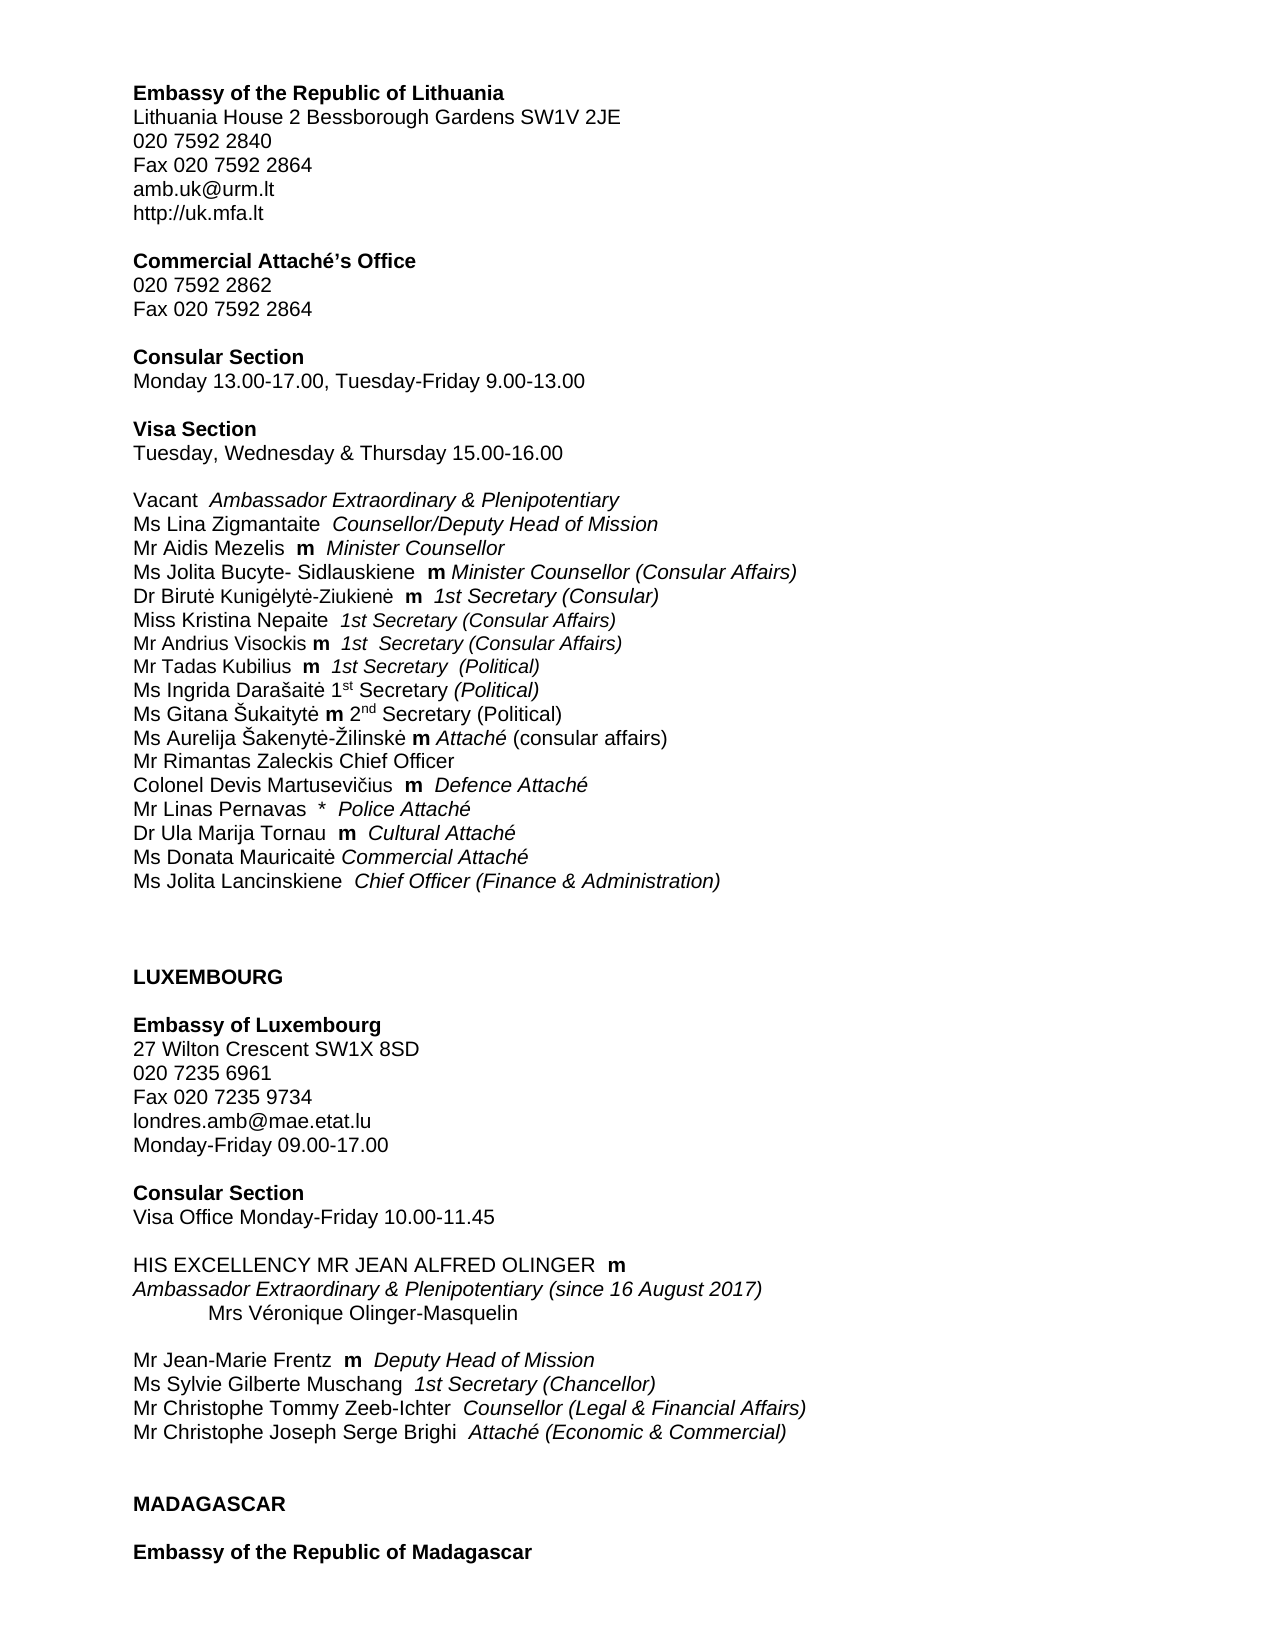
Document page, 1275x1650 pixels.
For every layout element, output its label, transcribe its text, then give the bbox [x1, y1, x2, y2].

text HIS EXCELLENCY MR JEAN ALFRED OLINGER m [133, 1252, 1181, 1276]
text Embassy of the Republic of Madagascar [133, 1540, 1181, 1564]
text Fax 020 7592 2864 [133, 297, 1181, 321]
text Commercial Attaché’s Office [133, 249, 1181, 273]
text Mr Jean-Marie Frentz m Deputy Head of Mission [133, 1348, 1181, 1372]
text Fax 020 7592 2864 [133, 153, 1181, 177]
text Embassy of Luxembourg [133, 1013, 1181, 1037]
text Dr Ula Marija Tornau m Cultural Attaché [133, 821, 1181, 845]
text http://uk.mfa.lt [133, 201, 1181, 225]
text Ms Jolita Bucyte- Sidlauskiene m Minister Counsellor (Consular Affairs) [133, 560, 1181, 584]
text Mr Christophe Tommy Zeeb-Ichter Counsellor (Legal & Financial Affairs) [133, 1396, 1181, 1420]
text 27 Wilton Crescent SW1X 8SD [133, 1037, 1181, 1061]
text Visa Section [133, 416, 1181, 440]
text Consular Section [133, 344, 1181, 368]
text Ms Lina Zigmantaite Counsellor/Deputy Head of Mission [133, 512, 1181, 536]
text Ambassador Extraordinary & Plenipotentiary (since 16 August 2017) [133, 1276, 1181, 1300]
text Consular Section [133, 1181, 1181, 1204]
text Ms Jolita Lancinskiene Chief Officer (Finance & Administration) [133, 869, 1181, 893]
text Colonel Devis Martusevičius m Defence Attaché [133, 773, 1181, 797]
text Monday 13.00-17.00, Tuesday-Friday 9.00-13.00 [133, 368, 1181, 392]
text 020 7235 6961 [133, 1061, 1181, 1085]
text Dr Birutė Kunigėlytė-Ziukienė m 1st Secretary (Consular) [133, 584, 1181, 608]
text Visa Office Monday-Friday 10.00-11.45 [133, 1204, 1181, 1228]
text amb.uk@urm.lt [133, 177, 1181, 201]
text Mr Tadas Kubilius m 1st Secretary (Political) [133, 655, 1181, 677]
text Fax 020 7235 9734 [133, 1085, 1181, 1109]
text MADAGASCAR [133, 1492, 1181, 1516]
text 020 7592 2862 [133, 273, 1181, 297]
text Lithuania House 2 Bessborough Gardens SW1V 2JE [133, 105, 1181, 129]
text Vacant Ambassador Extraordinary & Plenipotentiary [133, 488, 1181, 512]
text Miss Kristina Nepaite 1st Secretary (Consular Affairs) [133, 608, 1181, 632]
text Mr Aidis Mezelis m Minister Counsellor [133, 536, 1181, 560]
text Mrs Véronique Olinger-Masquelin [133, 1300, 1181, 1324]
text Mr Rimantas Zaleckis Chief Officer [133, 749, 1181, 773]
text Ms Ingrida Darašaitė 1st Secretary (Political) [133, 677, 1181, 701]
text Ms Donata Mauricaitė Commercial Attaché [133, 845, 1181, 869]
text Mr Linas Pernavas * Police Attaché [133, 797, 1181, 821]
text Ms Sylvie Gilberte Muschang 1st Secretary (Chancellor) [133, 1372, 1181, 1396]
text Monday-Friday 09.00-17.00 [133, 1133, 1181, 1157]
text Mr Andrius Visockis m 1st Secretary (Consular Affairs) [133, 632, 1181, 655]
text Embassy of the Republic of Lithuania [133, 81, 1181, 105]
text Ms Gitana Šukaitytė m 2nd Secretary (Political) [133, 701, 1181, 725]
text londres.amb@mae.etat.lu [133, 1109, 1181, 1133]
text Tuesday, Wednesday & Thursday 15.00-16.00 [133, 440, 1181, 464]
text Mr Christophe Joseph Serge Brighi Attaché (Economic & Commercial) [133, 1420, 1181, 1444]
text 020 7592 2840 [133, 129, 1181, 153]
text Ms Aurelija Šakenytė-Žilinskė m Attaché (consular affairs) [133, 725, 1181, 749]
text LUXEMBOURG [133, 965, 1181, 989]
